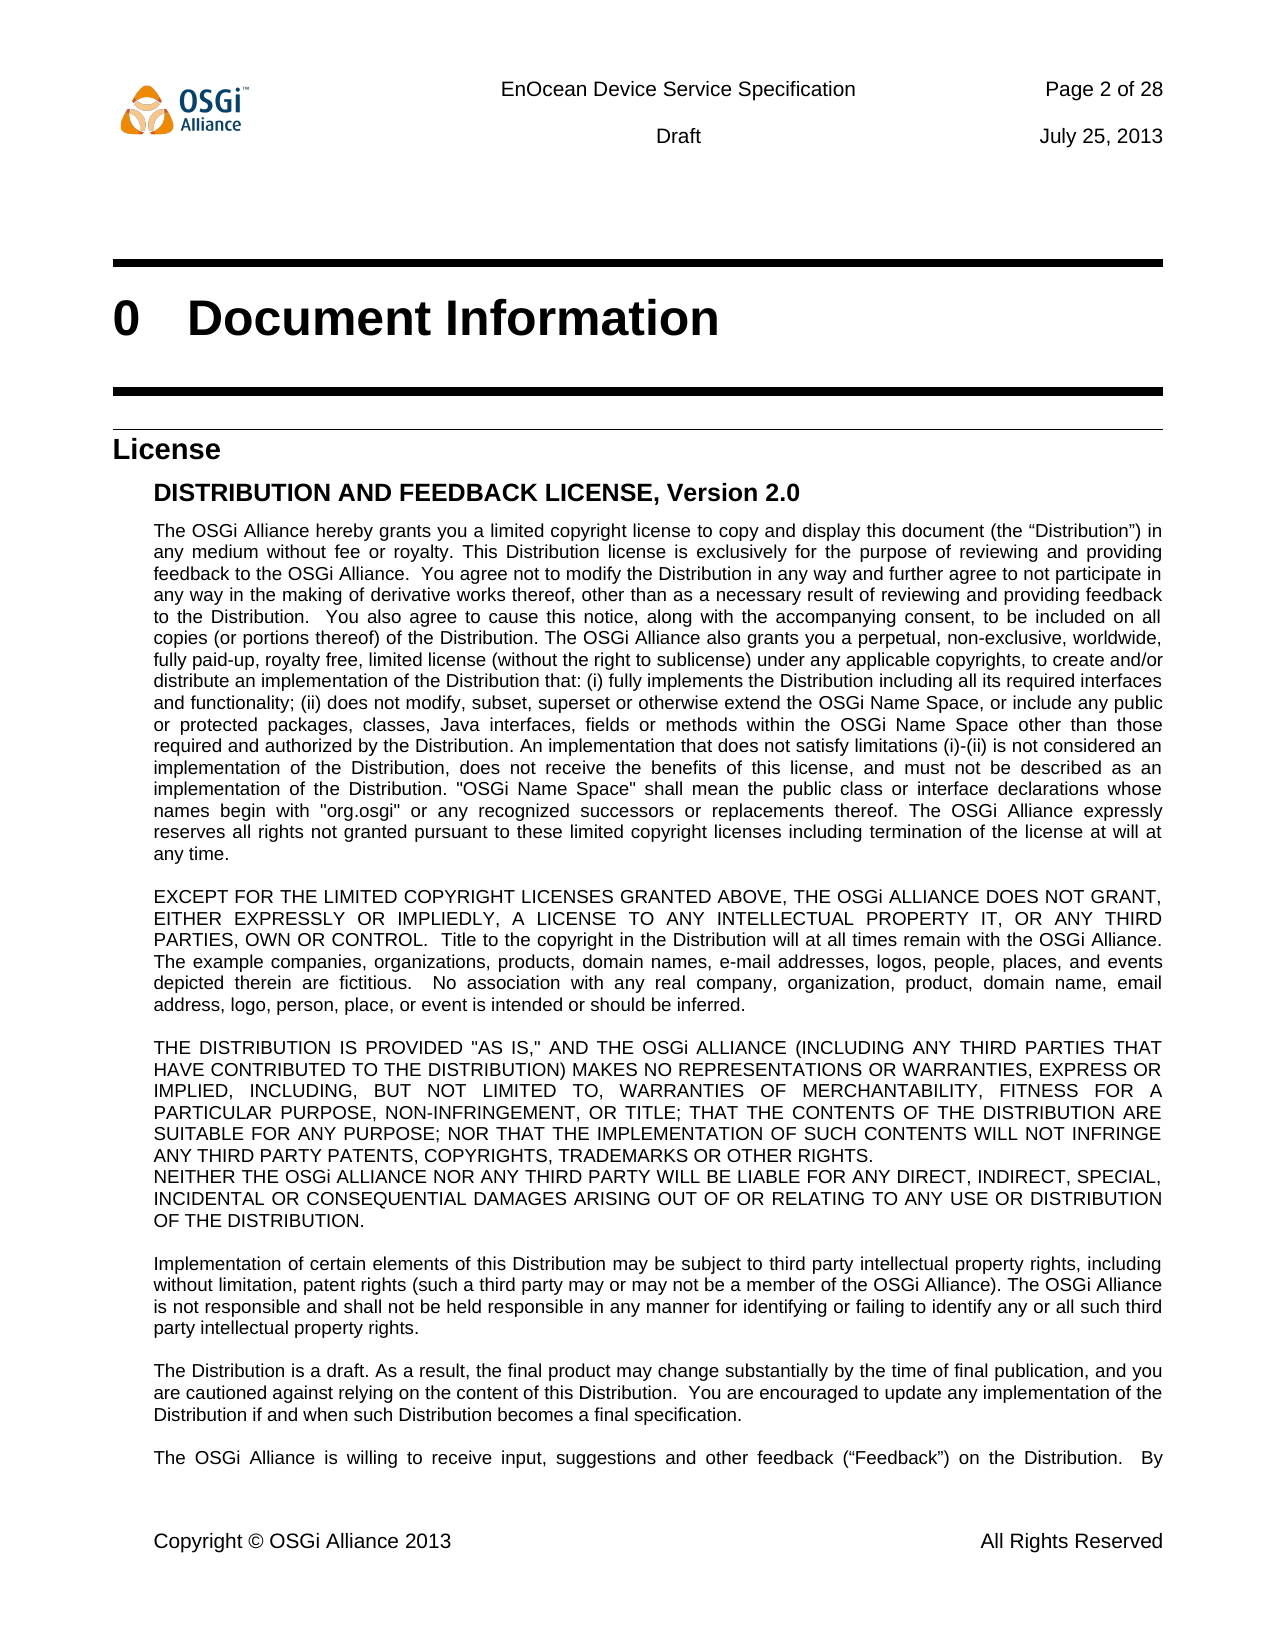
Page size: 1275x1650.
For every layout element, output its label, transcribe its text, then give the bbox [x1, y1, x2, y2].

text The OSGi Alliance hereby grants you a limited copyright license to copy and display this document (the “Distribution”) in any medium without fee or royalty. This Distribution license is exclusively for the purpose of reviewing and providing feedback to the OSGi Alliance. You agree not to modify the Distribution in any way and further agree to not participate in any way in the making of derivative works thereof, other than as a necessary result of reviewing and providing feedback to the Distribution. You also agree to cause this notice, along with the accompanying consent, to be included on all copies (or portions thereof) of the Distribution. The OSGi Alliance also grants you a perpetual, non-exclusive, worldwide, fully paid-up, royalty free, limited license (without the right to sublicense) under any applicable copyrights, to create and/or distribute an implementation of the Distribution that: (i) fully implements the Distribution including all its required interfaces and functionality; (ii) does not modify, subset, superset or otherwise extend the OSGi Name Space, or include any public or protected packages, classes, Java interfaces, fields or methods within the OSGi Name Space other than those required and authorized by the Distribution. An implementation that does not satisfy limitations (i)-(ii) is not considered an implementation of the Distribution, does not receive the benefits of this license, and must not be described as an implementation of the Distribution. "OSGi Name Space" shall mean the public class or interface declarations whose names begin with "org.osgi" or any recognized successors or replacements thereof. The OSGi Alliance expressly reserves all rights not granted pursuant to these limited copyright licenses including termination of the license at will at any time. [153, 519, 1163, 864]
text DISTRIBUTION AND FEEDBACK LICENSE, Version 2.0 [153, 478, 1163, 507]
text EXCEPT FOR THE LIMITED COPYRIGHT LICENSES GRANTED ABOVE, THE OSGi ALLIANCE DOES NOT GRANT, EITHER EXPRESSLY OR IMPLIEDLY, A LICENSE TO ANY INTELLECTUAL PROPERTY IT, OR ANY THIRD PARTIES, OWN OR CONTROL. Title to the copyright in the Distribution will at all times remain with the OSGi Alliance. The example companies, organizations, products, domain names, e-mail addresses, logos, people, places, and events depicted therein are fictitious. No association with any real company, organization, product, domain name, email address, logo, person, place, or event is intended or should be inferred. [153, 886, 1163, 1015]
picture [113, 78, 257, 142]
subtitle License [112, 430, 1163, 466]
text Implementation of certain elements of this Distribution may be subject to third party intellectual property rights, including without limitation, patent rights (such a third party may or may not be a member of the OSGi Alliance). The OSGi Alliance is not responsible and shall not be held responsible in any manner for identifying or failing to identify any or all such third party intellectual property rights. [153, 1252, 1163, 1339]
text THE DISTRIBUTION IS PROVIDED "AS IS," AND THE OSGi ALLIANCE (INCLUDING ANY THIRD PARTIES THAT HAVE CONTRIBUTED TO THE DISTRIBUTION) MAKES NO REPRESENTATIONS OR WARRANTIES, EXPRESS OR IMPLIED, INCLUDING, BUT NOT LIMITED TO, WARRANTIES OF MERCHANTABILITY, FITNESS FOR A PARTICULAR PURPOSE, NON-INFRINGEMENT, OR TITLE; THAT THE CONTENTS OF THE DISTRIBUTION ARE SUITABLE FOR ANY PURPOSE; NOR THAT THE IMPLEMENTATION OF SUCH CONTENTS WILL NOT INFRINGE ANY THIRD PARTY PATENTS, COPYRIGHTS, TRADEMARKS OR OTHER RIGHTS. [153, 1037, 1163, 1166]
text The Distribution is a draft. As a result, the final product may change substantially by the time of final publication, and you are cautioned against relying on the content of this Distribution. You are encouraged to update any implementation of the Distribution if and when such Distribution becomes a final specification. [153, 1360, 1163, 1425]
text The OSGi Alliance is willing to receive input, suggestions and other feedback (“Feedback”) on the Distribution. By [153, 1447, 1163, 1468]
text NEITHER THE OSGi ALLIANCE NOR ANY THIRD PARTY WILL BE LIABLE FOR ANY DIRECT, INDIRECT, SPECIAL, INCIDENTAL OR CONSEQUENTIAL DAMAGES ARISING OUT OF OR RELATING TO ANY USE OR DISTRIBUTION OF THE DISTRIBUTION. [153, 1166, 1163, 1231]
subtitle Document Information [112, 260, 1163, 396]
